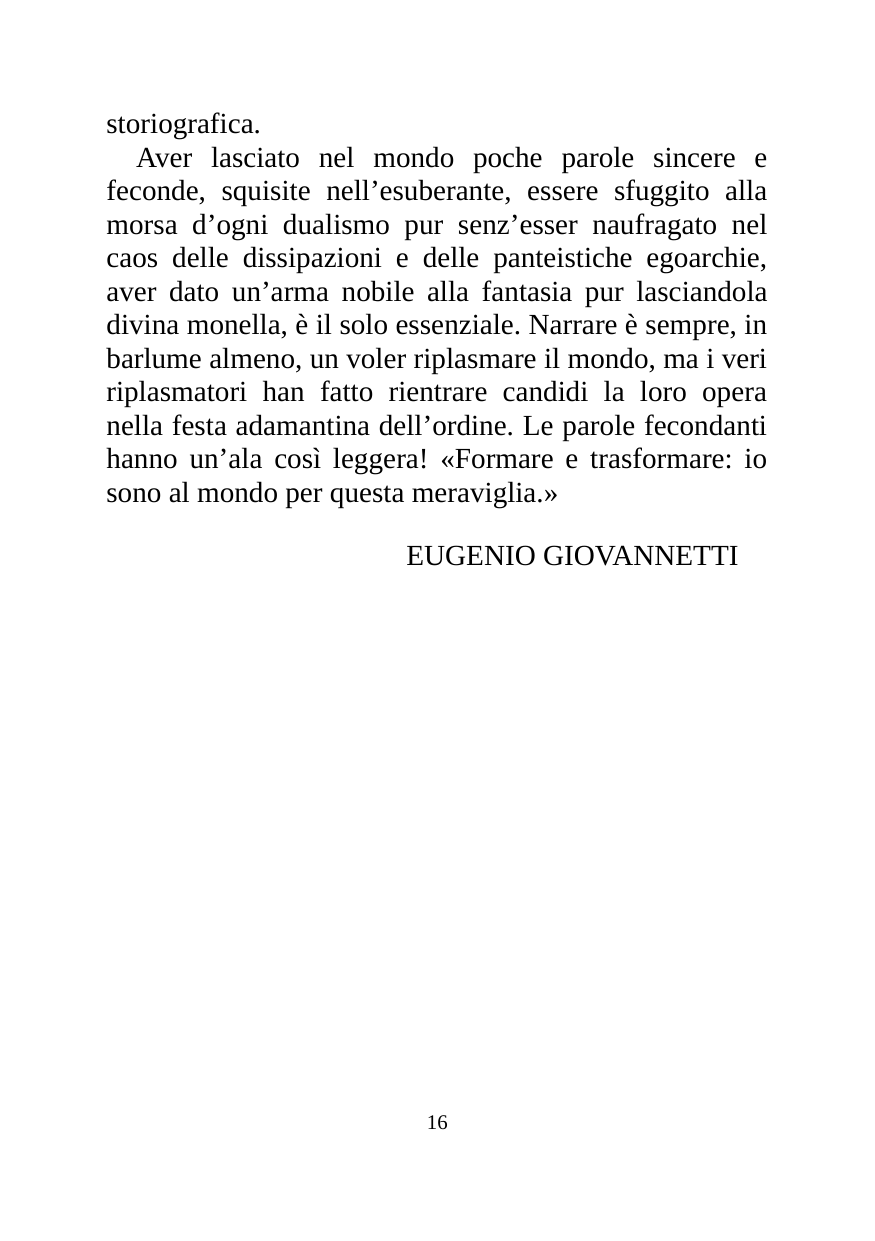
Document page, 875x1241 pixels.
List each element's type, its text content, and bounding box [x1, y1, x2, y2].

text EUGENIO GIOVANNETTI [106, 538, 738, 572]
text storiografica. [106, 106, 768, 140]
text Aver lasciato nel mondo poche parole sincere e feconde, squisite nell’esuberante, essere sfuggito alla morsa d’ogni dualismo pur senz’esser naufragato nel caos delle dissipazioni e delle panteistiche egoarchie, aver dato un’arma nobile alla fantasia pur lasciandola divina monella, è il solo essenziale. Narrare è sempre, in barlume almeno, un voler riplasmare il mondo, ma i veri riplasmatori han fatto rientrare candidi la loro opera nella festa adamantina dell’ordine. Le parole fecondanti hanno un’ala così leggera! «Formare e trasformare: io sono al mondo per questa meraviglia.» [106, 140, 768, 509]
